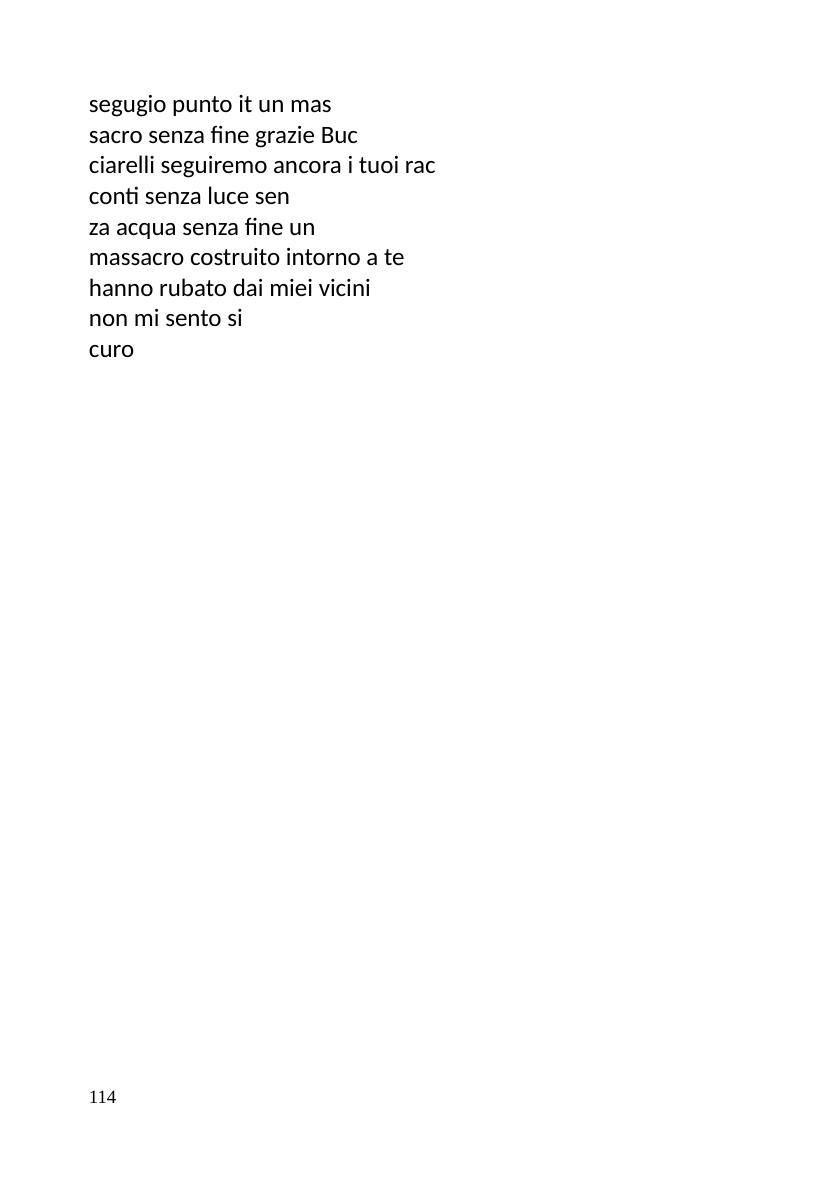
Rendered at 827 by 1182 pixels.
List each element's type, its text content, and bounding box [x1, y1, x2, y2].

text sacro senza fine grazie Buc [89, 119, 738, 150]
text ciarelli seguiremo ancora i tuoi rac [89, 150, 738, 180]
text conti senza luce sen [89, 180, 738, 211]
text za acqua senza fine un [89, 211, 738, 241]
text hanno rubato dai miei vicini [89, 272, 738, 302]
text segugio punto it un mas [89, 89, 738, 119]
text non mi sento si [89, 302, 738, 333]
text curo [89, 333, 738, 363]
text massacro costruito intorno a te [89, 241, 738, 272]
